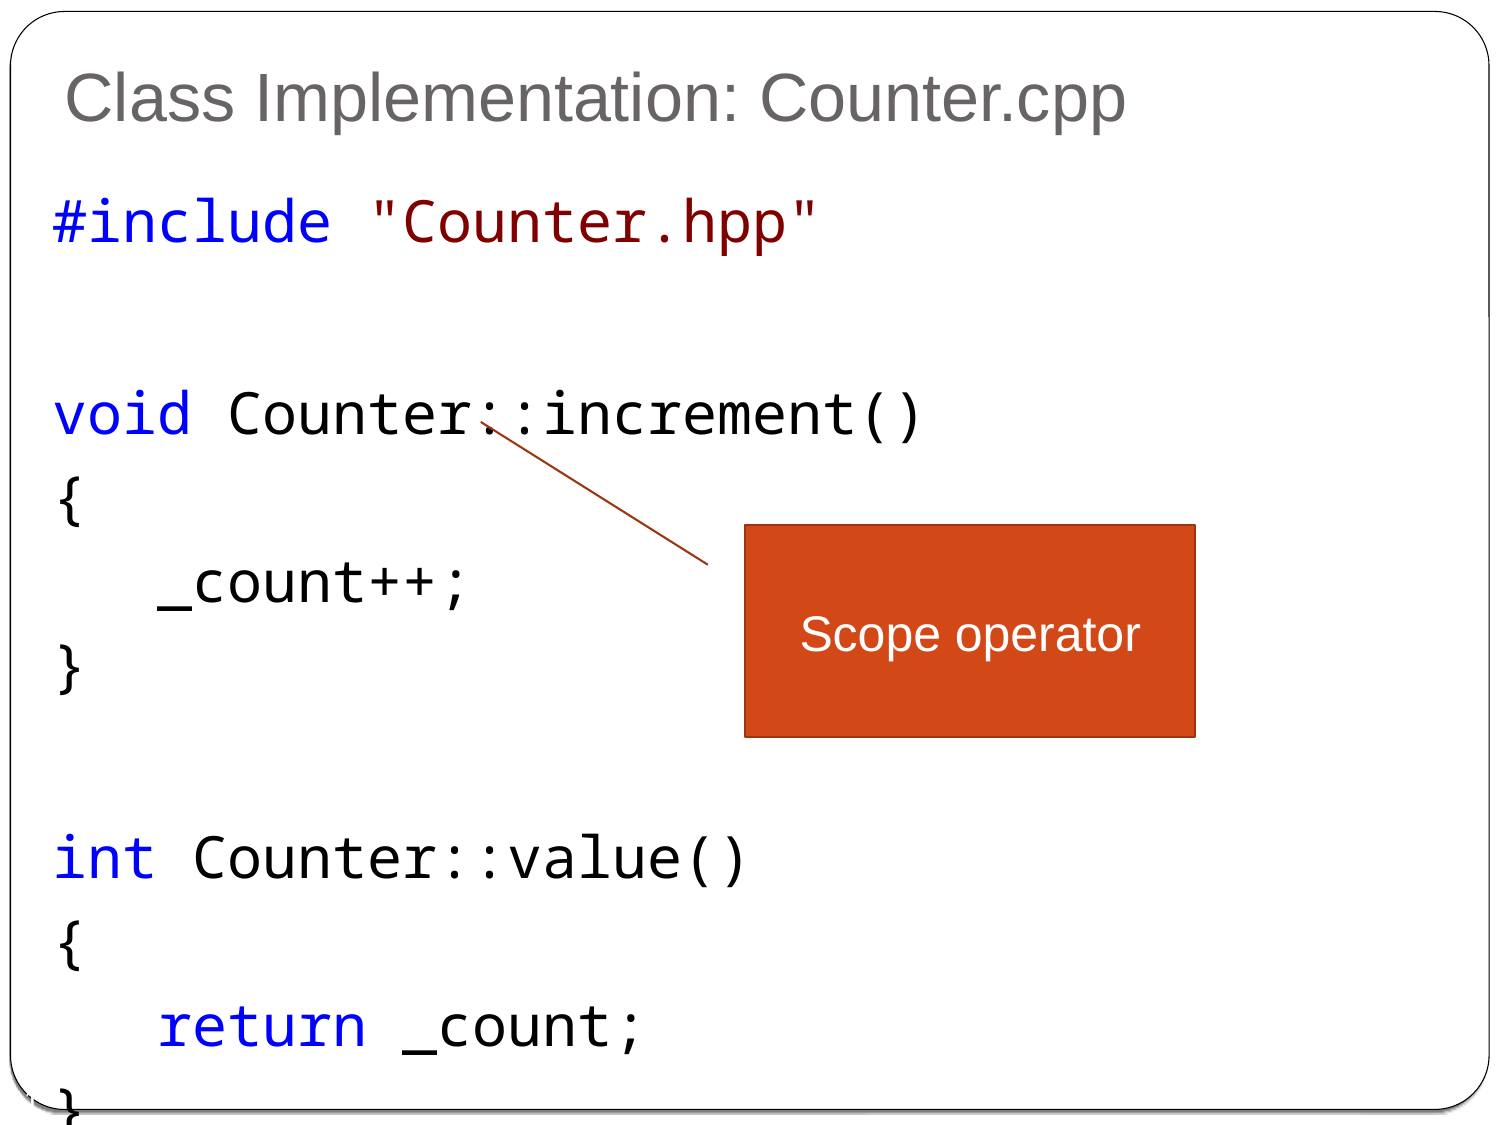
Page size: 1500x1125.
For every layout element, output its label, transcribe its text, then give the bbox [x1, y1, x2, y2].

slide_number [0, 1074, 50, 1125]
title Class Implementation: Counter.cpp [50, 45, 1450, 150]
list #include "Counter.hpp" void Counter::increment() { _count++; } int Counter::value() { return _count; } [37, 162, 1463, 1088]
text_box Scope operator [745, 525, 1195, 737]
